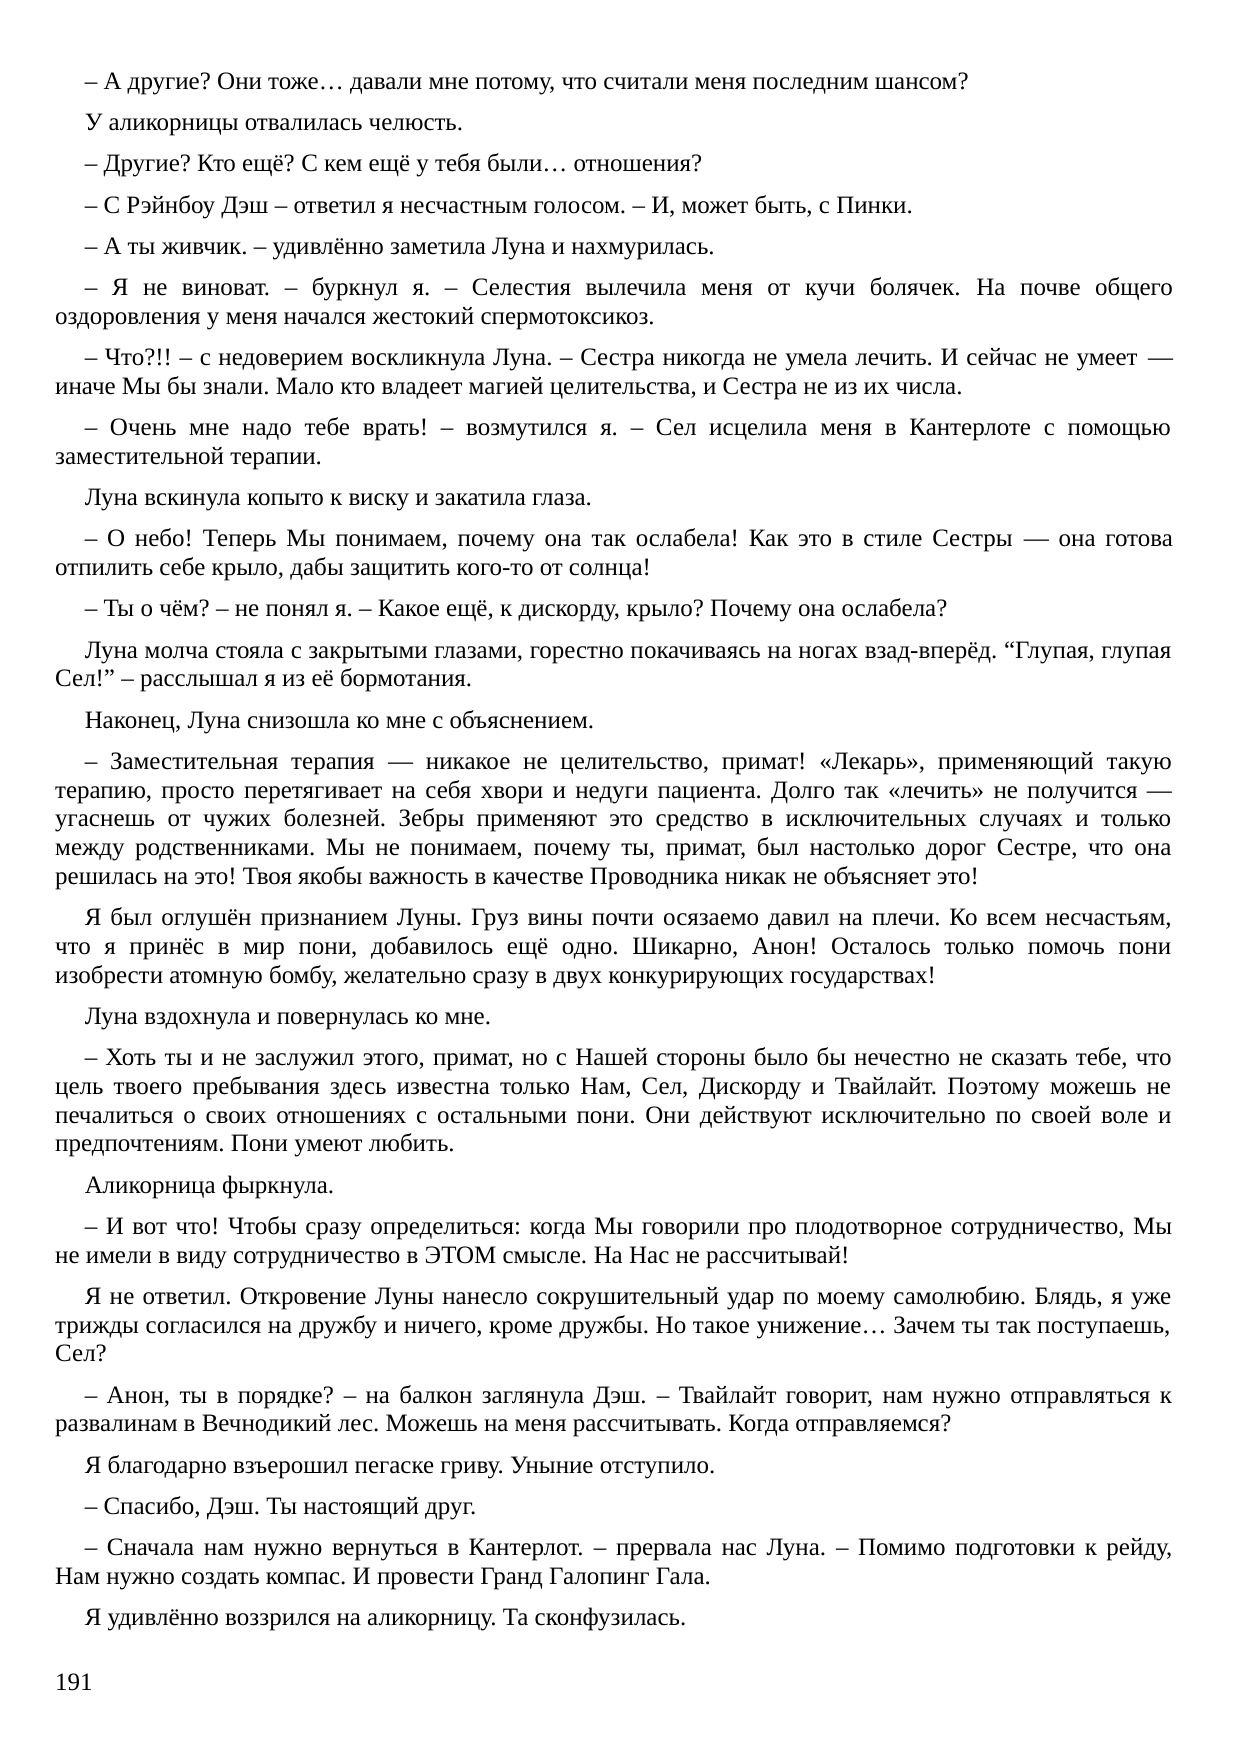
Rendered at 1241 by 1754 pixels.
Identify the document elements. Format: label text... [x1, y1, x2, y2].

text – Спасибо, Дэш. Ты настоящий друг. [55, 1491, 1173, 1520]
text – С Рэйнбоу Дэш – ответил я несчастным голосом. – И, может быть, с Пинки. [55, 190, 1173, 218]
text – Ты о чём? – не понял я. – Какое ещё, к дискорду, крыло? Почему она ослабела? [55, 593, 1173, 622]
text – А ты живчик. – удивлённо заметила Луна и нахмурилась. [55, 231, 1173, 260]
text Луна вскинула копыто к виску и закатила глаза. [55, 482, 1173, 511]
text Я был оглушён признанием Луны. Груз вины почти осязаемо давил на плечи. Ко всем несчастьям, что я принёс в мир пони, добавилось ещё одно. Шикарно, Анон! Осталось только помочь пони изобрести атомную бомбу, желательно сразу в двух конкурирующих государствах! [55, 902, 1173, 988]
text – И вот что! Чтобы сразу определиться: когда Мы говорили про плодотворное сотрудничество, Мы не имели в виду сотрудничество в ЭТОМ смысле. На Нас не рассчитывай! [55, 1211, 1173, 1268]
text Луна вздохнула и повернулась ко мне. [55, 1001, 1173, 1030]
text – О небо! Теперь Мы понимаем, почему она так ослабела! Как это в стиле Сестры — она готова отпилить себе крыло, дабы защитить кого-то от солнца! [55, 523, 1173, 581]
text – Хоть ты и не заслужил этого, примат, но с Нашей стороны было бы нечестно не сказать тебе, что цель твоего пребывания здесь известна только Нам, Сел, Дискорду и Твайлайт. Поэтому можешь не печалиться о своих отношениях с остальными пони. Они действуют исключительно по своей воле и предпочтениям. Пони умеют любить. [55, 1042, 1173, 1157]
text Я благодарно взъерошил пегаске гриву. Уныние отступило. [55, 1450, 1173, 1478]
text Я удивлённо воззрился на аликорницу. Та сконфузилась. [55, 1602, 1173, 1631]
text – Очень мне надо тебе врать! – возмутился я. – Сел исцелила меня в Кантерлоте с помощью заместительной терапии. [55, 412, 1173, 470]
text Аликорница фыркнула. [55, 1170, 1173, 1198]
text Я не ответил. Откровение Луны нанесло сокрушительный удар по моему самолюбию. Блядь, я уже трижды согласился на дружбу и ничего, кроме дружбы. Но такое унижение… Зачем ты так поступаешь, Сел? [55, 1281, 1173, 1367]
text – Другие? Кто ещё? С кем ещё у тебя были… отношения? [55, 148, 1173, 177]
text Луна молча стояла с закрытыми глазами, горестно покачиваясь на ногах взад-вперёд. “Глупая, глупая Сел!” – расслышал я из её бормотания. [55, 635, 1173, 692]
text Наконец, Луна снизошла ко мне с объяснением. [55, 705, 1173, 733]
text – Что?!! – с недоверием воскликнула Луна. – Сестра никогда не умела лечить. И сейчас не умеет — иначе Мы бы знали. Мало кто владеет магией целительства, и Сестра не из их числа. [55, 342, 1173, 400]
text – Анон, ты в порядке? – на балкон заглянула Дэш. – Твайлайт говорит, нам нужно отправляться к развалинам в Вечнодикий лес. Можешь на меня рассчитывать. Когда отправляемся? [55, 1380, 1173, 1437]
text – Я не виноват. – буркнул я. – Селестия вылечила меня от кучи болячек. На почве общего оздоровления у меня начался жестокий спермотоксикоз. [55, 272, 1173, 330]
text – Заместительная терапия — никакое не целительство, примат! «Лекарь», применяющий такую терапию, просто перетягивает на себя хвори и недуги пациента. Долго так «лечить» не получится — угаснешь от чужих болезней. Зебры применяют это средство в исключительных случаях и только между родственниками. Мы не понимаем, почему ты, примат, был настолько дорог Сестре, что она решилась на это! Твоя якобы важность в качестве Проводника никак не объясняет это! [55, 746, 1173, 890]
text – А другие? Они тоже… давали мне потому, что считали меня последним шансом? [55, 66, 1173, 95]
text – Сначала нам нужно вернуться в Кантерлот. – прервала нас Луна. – Помимо подготовки к рейду, Нам нужно создать компас. И провести Гранд Галопинг Гала. [55, 1532, 1173, 1590]
text У аликорницы отвалилась челюсть. [55, 107, 1173, 136]
